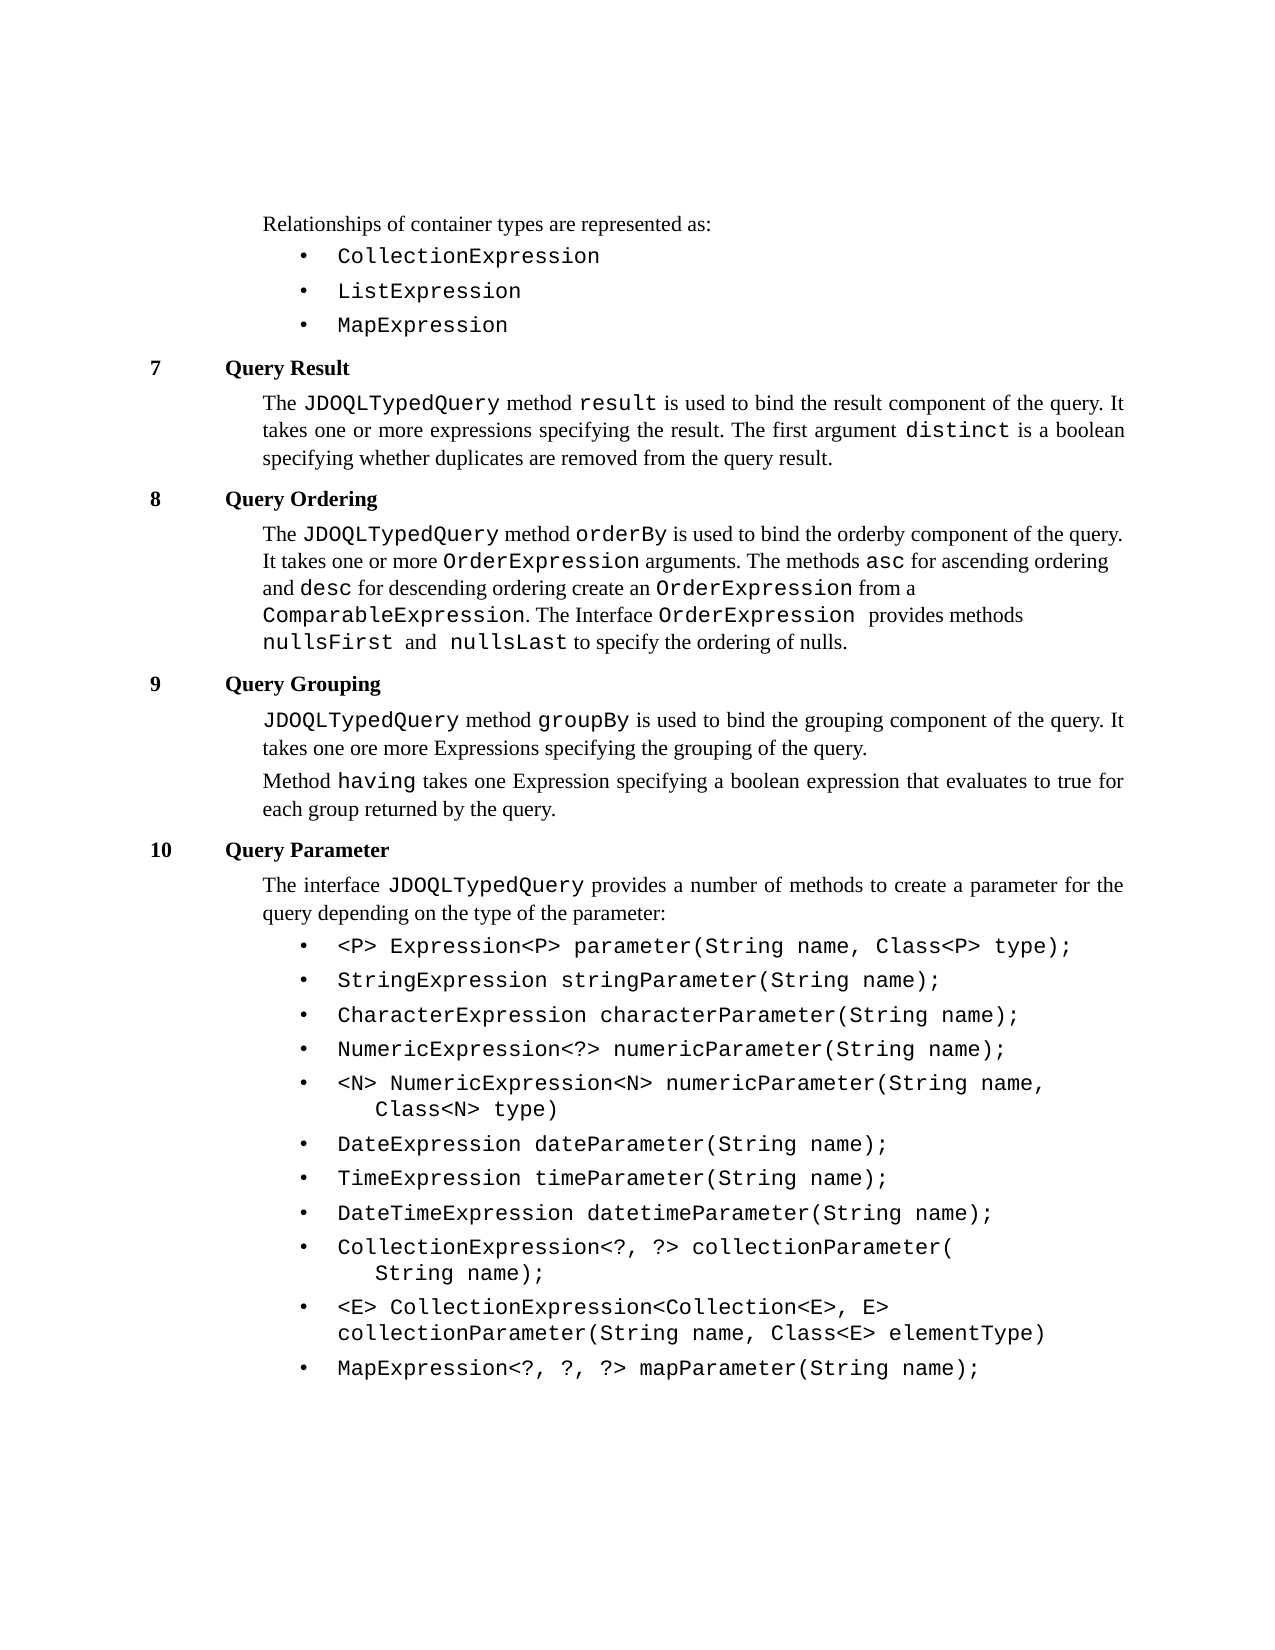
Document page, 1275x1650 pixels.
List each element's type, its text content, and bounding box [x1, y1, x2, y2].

list MapExpression<?, ?, ?> mapParameter(String name); [300, 1356, 1125, 1382]
list <E> CollectionExpression<Collection<E>, E> collectionParameter(String name, Class<E> elementType) [300, 1295, 1125, 1347]
list ListExpression [300, 279, 1125, 305]
text JDOQLTypedQuery method groupBy is used to bind the grouping component of the query. It takes one ore more Expressions specifying the grouping of the query. [262, 707, 1125, 760]
subtitle Query Parameter [150, 836, 1125, 862]
text The interface JDOQLTypedQuery provides a number of methods to create a parameter for the query depending on the type of the parameter: [262, 872, 1125, 926]
subtitle Query Grouping [150, 671, 1125, 697]
list NumericExpression<?> numericParameter(String name); [300, 1037, 1125, 1063]
list MapExpression [300, 313, 1125, 339]
list <N> NumericExpression<N> numericParameter(String name, Class<N> type) [300, 1071, 1125, 1123]
list CharacterExpression characterParameter(String name); [300, 1003, 1125, 1029]
list CollectionExpression [300, 244, 1125, 270]
text The JDOQLTypedQuery method result is used to bind the result component of the query. It takes one or more expressions specifying the result. The first argument distinct is a boolean specifying whether duplicates are removed from the query result. [262, 390, 1125, 470]
list TimeExpression timeParameter(String name); [300, 1166, 1125, 1192]
text Method having takes one Expression specifying a boolean expression that evaluates to true for each group returned by the query. [262, 768, 1125, 821]
subtitle Query Result [150, 354, 1125, 380]
list <P> Expression<P> parameter(String name, Class<P> type); [300, 934, 1125, 960]
list DateTimeExpression datetimeParameter(String name); [300, 1201, 1125, 1227]
text The JDOQLTypedQuery method orderBy is used to bind the orderby component of the query. It takes one or more OrderExpression arguments. The methods asc for ascending ordering and desc for descending ordering create an OrderExpression from a ComparableExpression. The Interface OrderExpression provides methods nullsFirst and nullsLast to specify the ordering of nulls. [262, 521, 1125, 656]
text Relationships of container types are represented as: [262, 210, 1125, 236]
subtitle Query Ordering [150, 485, 1125, 511]
list DateExpression dateParameter(String name); [300, 1132, 1125, 1158]
list CollectionExpression<?, ?> collectionParameter( String name); [300, 1235, 1125, 1287]
list StringExpression stringParameter(String name); [300, 968, 1125, 994]
